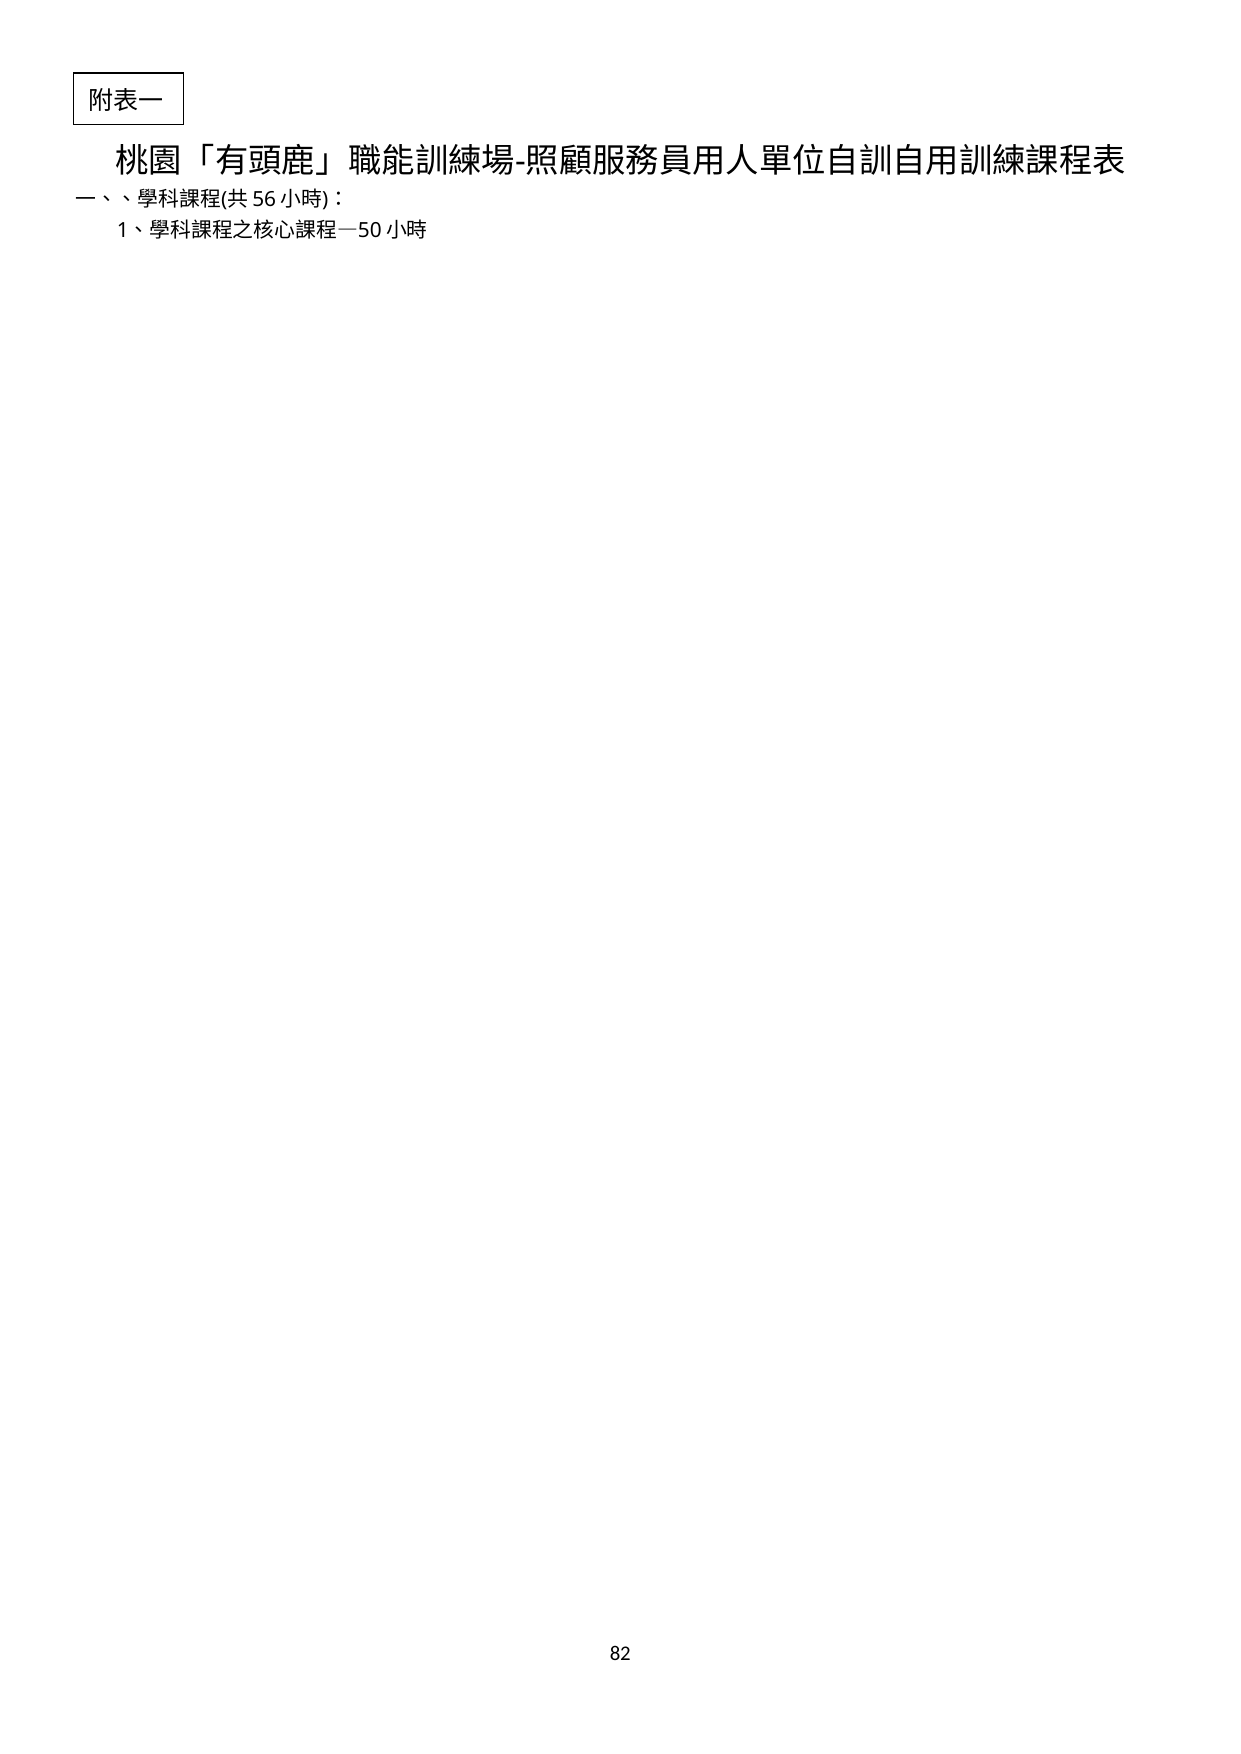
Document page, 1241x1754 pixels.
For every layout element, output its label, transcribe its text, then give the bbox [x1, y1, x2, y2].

text 附表一 [88, 81, 169, 117]
subtitle 一、、學科課程(共56小時)： [75, 182, 1165, 213]
subtitle 1、學科課程之核心課程—50小時 [75, 213, 1165, 243]
subtitle 桃園「有頭鹿」職能訓練場-照顧服務員用人單位自訓自用訓練課程表 [75, 134, 1165, 182]
